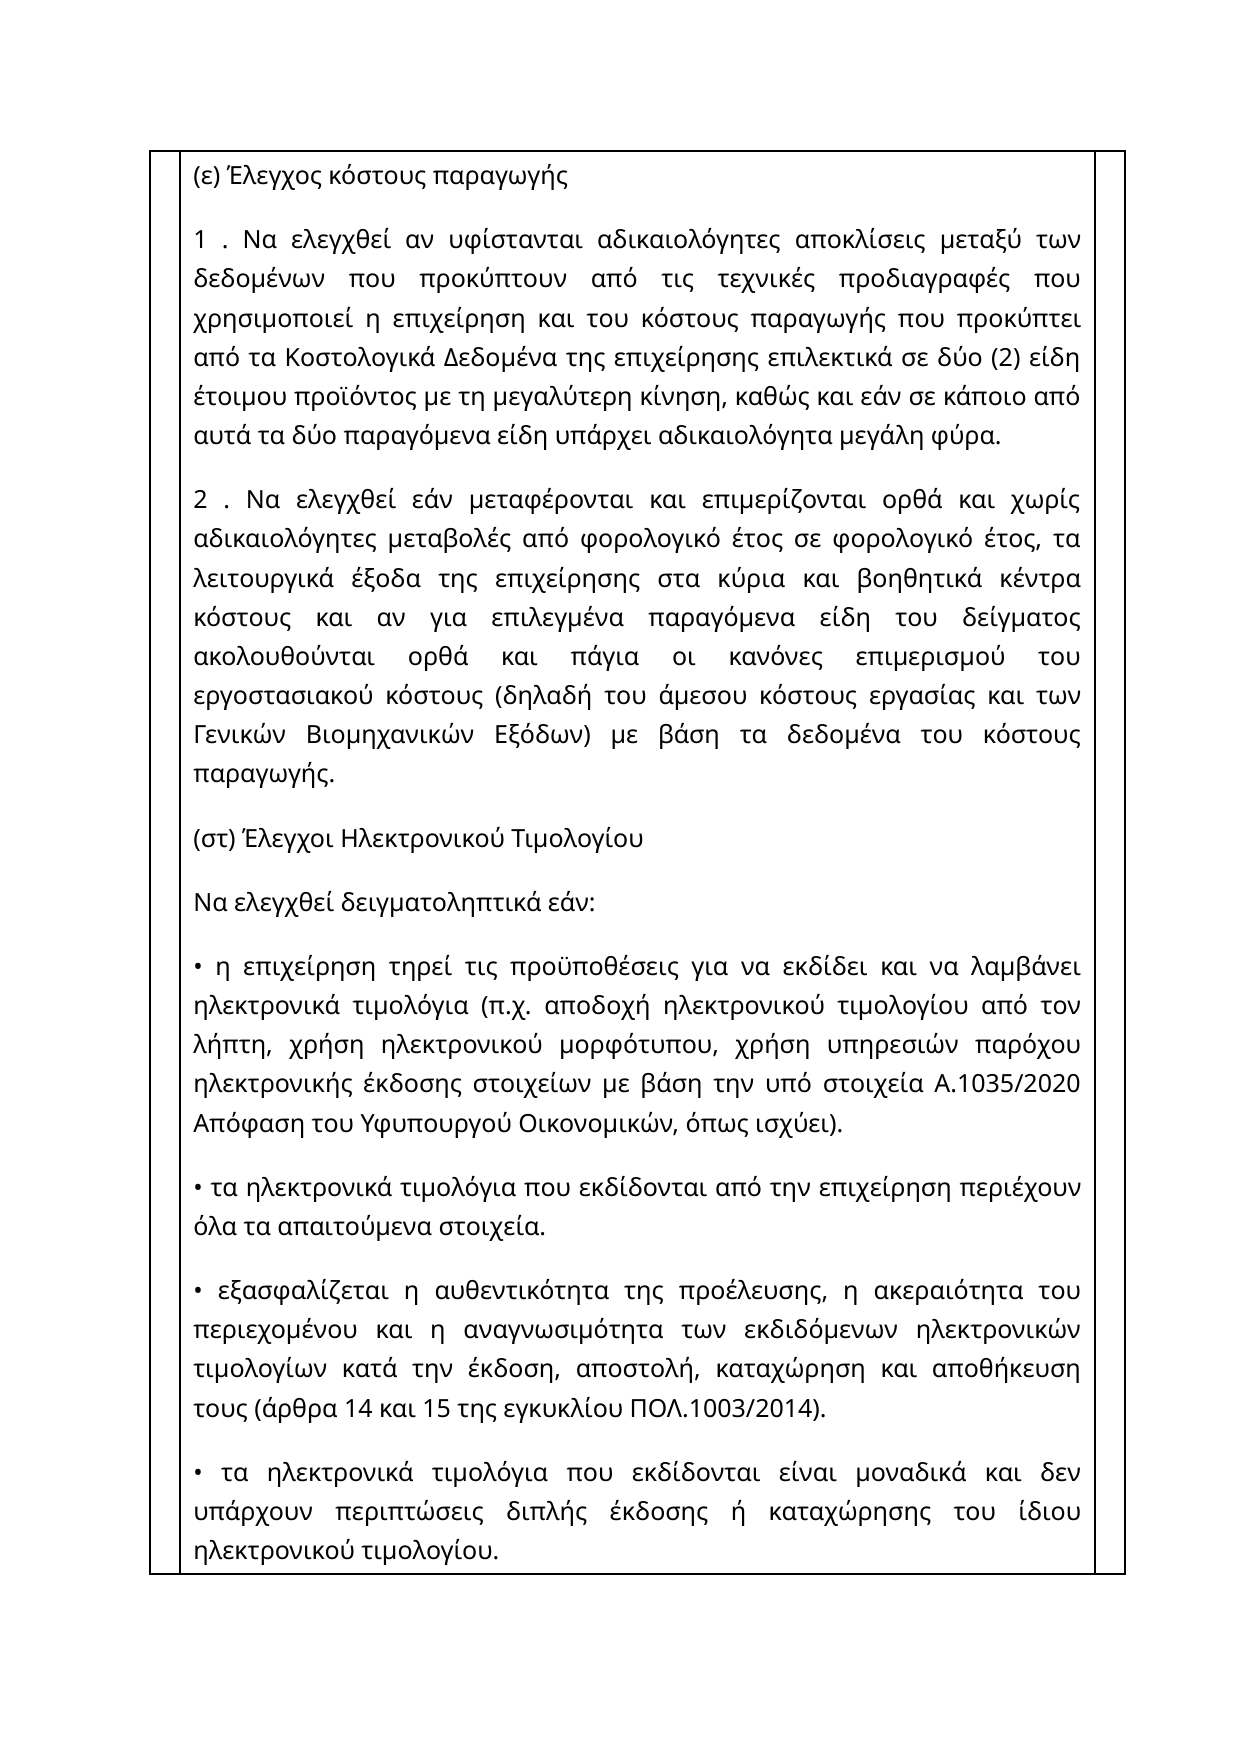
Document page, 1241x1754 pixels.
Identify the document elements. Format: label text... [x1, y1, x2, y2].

table_header [1096, 152, 1124, 1573]
table_header [151, 152, 179, 1573]
table_header (ε) Έλεγχος κόστους παραγωγής 1 . Να ελεγχθεί αν υφίστανται αδικαιολόγητες αποκλίσεις μεταξύ των δεδομένων που προκύπτουν από τις τεχνικές προδιαγραφές που χρησιμοποιεί η επιχείρηση και του κόστους παραγωγής που προκύπτει από τα Κοστολογικά Δεδομένα της επιχείρησης επιλεκτικά σε δύο (2) είδη έτοιμου προϊόντος με τη μεγαλύτερη κίνηση, καθώς και εάν σε κάποιο από αυτά τα δύο παραγόμενα είδη υπάρχει αδικαιολόγητα μεγάλη φύρα. 2 . Να ελεγχθεί εάν μεταφέρονται και επιμερίζονται ορθά και χωρίς αδικαιολόγητες μεταβολές από φορολογικό έτος σε φορολογικό έτος, τα λειτουργικά έξοδα της επιχείρησης στα κύρια και βοηθητικά κέντρα κόστους και αν για επιλεγμένα παραγόμενα είδη του δείγματος ακολουθούνται ορθά και πάγια οι κανόνες επιμερισμού του εργοστασιακού κόστους (δηλαδή του άμεσου κόστους εργασίας και των Γενικών Βιομηχανικών Εξόδων) με βάση τα δεδομένα του κόστους παραγωγής. (στ) Έλεγχοι Ηλεκτρονικού Τιμολογίου Να ελεγχθεί δειγματοληπτικά εάν: • η επιχείρηση τηρεί τις προϋποθέσεις για να εκδίδει και να λαμβάνει ηλεκτρονικά τιμολόγια (π.χ. αποδοχή ηλεκτρονικού τιμολογίου από τον λήπτη, χρήση ηλεκτρονικού μορφότυπου, χρήση υπηρεσιών παρόχου ηλεκτρονικής έκδοσης στοιχείων με βάση την υπό στοιχεία Α.1035/2020 Απόφαση του Υφυπουργού Οικονομικών, όπως ισχύει). • τα ηλεκτρονικά τιμολόγια που εκδίδονται από την επιχείρηση περιέχουν όλα τα απαιτούμενα στοιχεία. • εξασφαλίζεται η αυθεντικότητα της προέλευσης, η ακεραιότητα του περιεχομένου και η αναγνωσιμότητα των εκδιδόμενων ηλεκτρονικών τιμολογίων κατά την έκδοση, αποστολή, καταχώρηση και αποθήκευση τους (άρθρα 14 και 15 της εγκυκλίου ΠΟΛ.1003/2014). • τα ηλεκτρονικά τιμολόγια που εκδίδονται είναι μοναδικά και δεν υπάρχουν περιπτώσεις διπλής έκδοσης ή καταχώρησης του ίδιου ηλεκτρονικού τιμολογίου. [181, 152, 1094, 1573]
